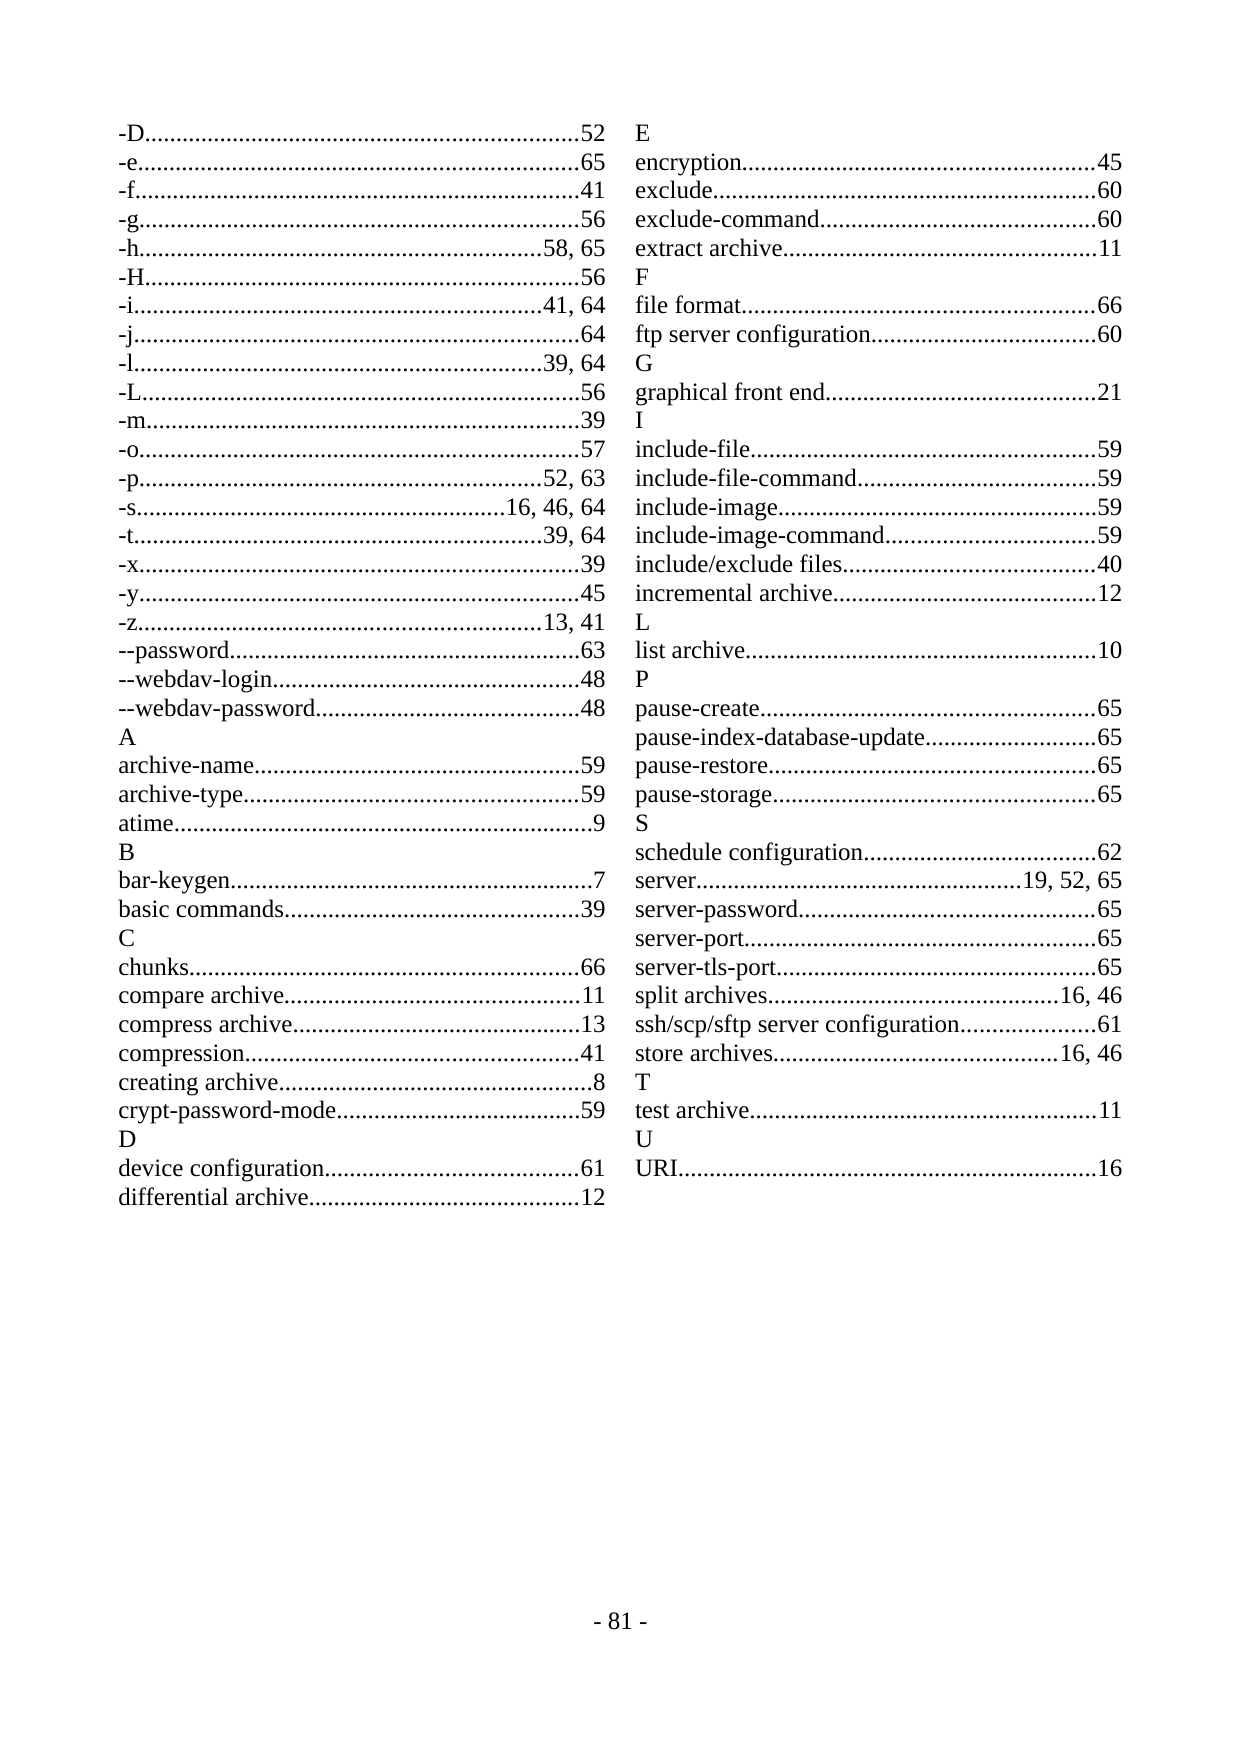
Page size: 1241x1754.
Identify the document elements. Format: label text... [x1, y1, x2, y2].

text T [635, 1067, 1122, 1096]
text -h 58, 65 [118, 233, 605, 262]
text ftp server configuration 60 [635, 319, 1122, 348]
text F [635, 262, 1122, 291]
text compress archive 13 [118, 1009, 605, 1038]
text creating archive 8 [118, 1067, 605, 1096]
text L [635, 607, 1122, 636]
text device configuration 61 [118, 1153, 605, 1182]
text chunks 66 [118, 952, 605, 981]
text pause-index-database-update 65 [635, 722, 1122, 751]
text server-password 65 [635, 894, 1122, 923]
text D [118, 1124, 605, 1153]
text B [118, 837, 605, 866]
text include-file 59 [635, 434, 1122, 463]
text file format 66 [635, 291, 1122, 319]
text split archives 16, 46 [635, 981, 1122, 1009]
text -z 13, 41 [118, 607, 605, 636]
text atime 9 [118, 808, 605, 837]
text C [118, 923, 605, 952]
text G [635, 348, 1122, 377]
text -e 65 [118, 147, 605, 176]
text crypt-password-mode 59 [118, 1096, 605, 1124]
text server-port 65 [635, 923, 1122, 952]
text P [635, 664, 1122, 693]
text -g 56 [118, 204, 605, 233]
text -y 45 [118, 578, 605, 607]
text include/exclude files 40 [635, 549, 1122, 578]
text server 19, 52, 65 [635, 866, 1122, 894]
text -i 41, 64 [118, 291, 605, 319]
text compare archive 11 [118, 981, 605, 1009]
text ‑‑password 63 [118, 636, 605, 664]
text include-file-command 59 [635, 463, 1122, 492]
text ssh/scp/sftp server configuration 61 [635, 1009, 1122, 1038]
text bar-keygen 7 [118, 866, 605, 894]
text exclude-command 60 [635, 204, 1122, 233]
text schedule configuration 62 [635, 837, 1122, 866]
text S [635, 808, 1122, 837]
text include-image 59 [635, 492, 1122, 521]
text pause-restore 65 [635, 751, 1122, 779]
text pause-create 65 [635, 693, 1122, 722]
text -t 39, 64 [118, 521, 605, 549]
text -p 52, 63 [118, 463, 605, 492]
text -m 39 [118, 406, 605, 434]
text ‑‑webdav-password 48 [118, 693, 605, 722]
text store archives 16, 46 [635, 1038, 1122, 1067]
text test archive 11 [635, 1096, 1122, 1124]
text -o 57 [118, 434, 605, 463]
text A [118, 722, 605, 751]
text -H 56 [118, 262, 605, 291]
text -L 56 [118, 377, 605, 406]
text ‑‑webdav-login 48 [118, 664, 605, 693]
text -D 52 [118, 118, 605, 147]
text list archive 10 [635, 636, 1122, 664]
text compression 41 [118, 1038, 605, 1067]
text encryption 45 [635, 147, 1122, 176]
text server-tls-port 65 [635, 952, 1122, 981]
text archive-name 59 [118, 751, 605, 779]
text -f 41 [118, 176, 605, 204]
text E [635, 118, 1122, 147]
text -x 39 [118, 549, 605, 578]
text extract archive 11 [635, 233, 1122, 262]
text basic commands 39 [118, 894, 605, 923]
text URI 16 [635, 1153, 1122, 1182]
text include-image-command 59 [635, 521, 1122, 549]
text differential archive 12 [118, 1182, 605, 1211]
text -s 16, 46, 64 [118, 492, 605, 521]
text -j 64 [118, 319, 605, 348]
text -l 39, 64 [118, 348, 605, 377]
text archive-type 59 [118, 779, 605, 808]
text pause-storage 65 [635, 779, 1122, 808]
text exclude 60 [635, 176, 1122, 204]
text incremental archive 12 [635, 578, 1122, 607]
text I [635, 406, 1122, 434]
text U [635, 1124, 1122, 1153]
text graphical front end 21 [635, 377, 1122, 406]
